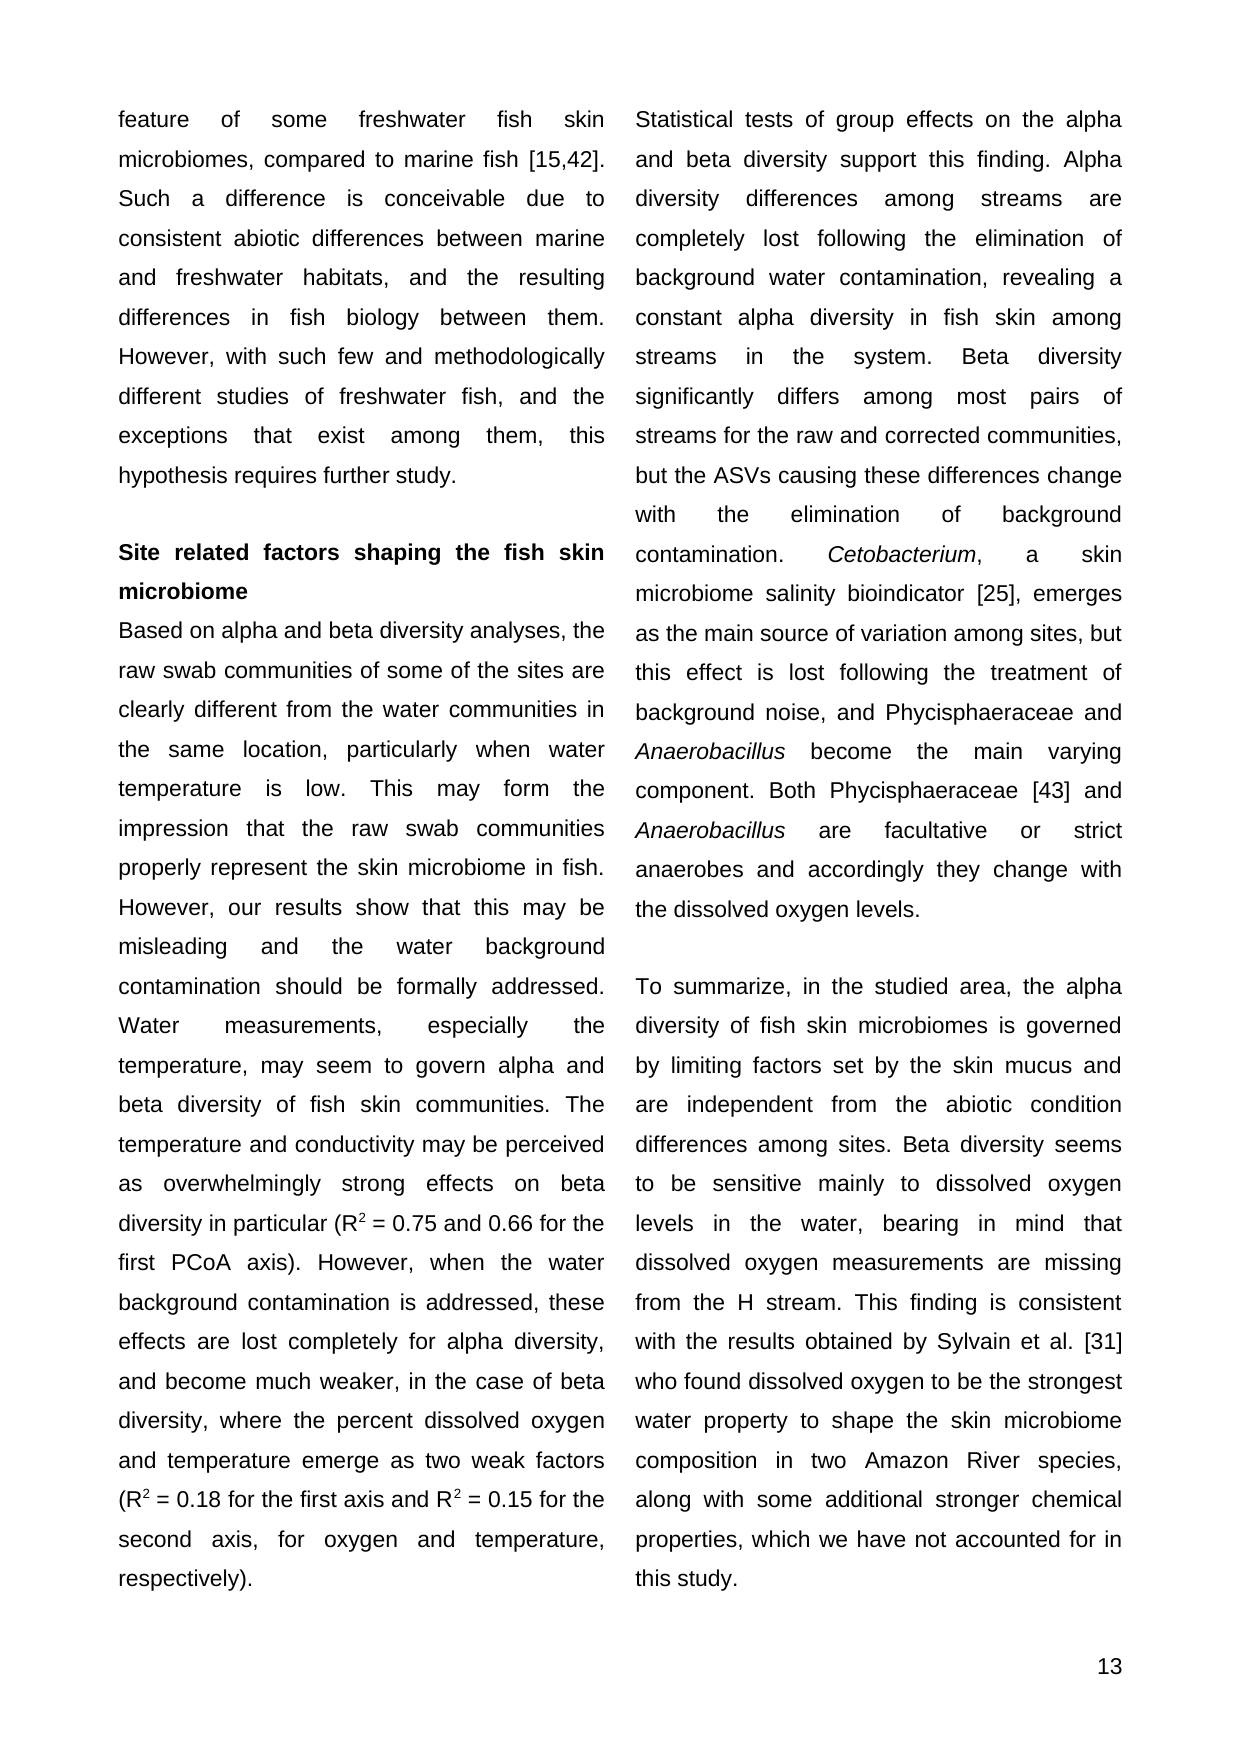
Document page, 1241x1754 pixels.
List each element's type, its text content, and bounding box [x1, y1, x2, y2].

text To summarize, in the studied area, the alpha diversity of fish skin microbiomes is governed by limiting factors set by the skin mucus and are independent from the abiotic condition differences among sites. Beta diversity seems to be sensitive mainly to dissolved oxygen levels in the water, bearing in mind that dissolved oxygen measurements are missing from the H stream. This finding is consistent with the results obtained by Sylvain et al. [31] who found dissolved oxygen to be the strongest water property to shape the skin microbiome composition in two Amazon River species, along with some additional stronger chemical properties, which we have not accounted for in this study. [635, 973, 1122, 1591]
text Statistical tests of group effects on the alpha and beta diversity support this finding. Alpha diversity differences among streams are completely lost following the elimination of background water contamination, revealing a constant alpha diversity in fish skin among streams in the system. Beta diversity significantly differs among most pairs of streams for the raw and corrected communities, but the ASVs causing these differences change with the elimination of background contamination. Cetobacterium, a skin microbiome salinity bioindicator [25], emerges as the main source of variation among sites, but this effect is lost following the treatment of background noise, and Phycisphaeraceae and Anaerobacillus become the main varying component. Both Phycisphaeraceae [43] and Anaerobacillus are facultative or strict anaerobes and accordingly they change with the dissolved oxygen levels. [635, 106, 1122, 922]
text Site related factors shaping the fish skin microbiome [118, 538, 605, 604]
text feature of some freshwater fish skin microbiomes, compared to marine fish [15,42]. Such a difference is conceivable due to consistent abiotic differences between marine and freshwater habitats, and the resulting differences in fish biology between them. However, with such few and methodologically different studies of freshwater fish, and the exceptions that exist among them, this hypothesis requires further study. [118, 106, 605, 488]
text Based on alpha and beta diversity analyses, the raw swab communities of some of the sites are clearly different from the water communities in the same location, particularly when water temperature is low. This may form the impression that the raw swab communities properly represent the skin microbiome in fish. However, our results show that this may be misleading and the water background contamination should be formally addressed. Water measurements, especially the temperature, may seem to govern alpha and beta diversity of fish skin communities. The temperature and conductivity may be perceived as overwhelmingly strong effects on beta diversity in particular (R2 = 0.75 and 0.66 for the first PCoA axis). However, when the water background contamination is addressed, these effects are lost completely for alpha diversity, and become much weaker, in the case of beta diversity, where the percent dissolved oxygen and temperature emerge as two weak factors (R2 = 0.18 for the first axis and R2 = 0.15 for the second axis, for oxygen and temperature, respectively). [118, 617, 605, 1591]
